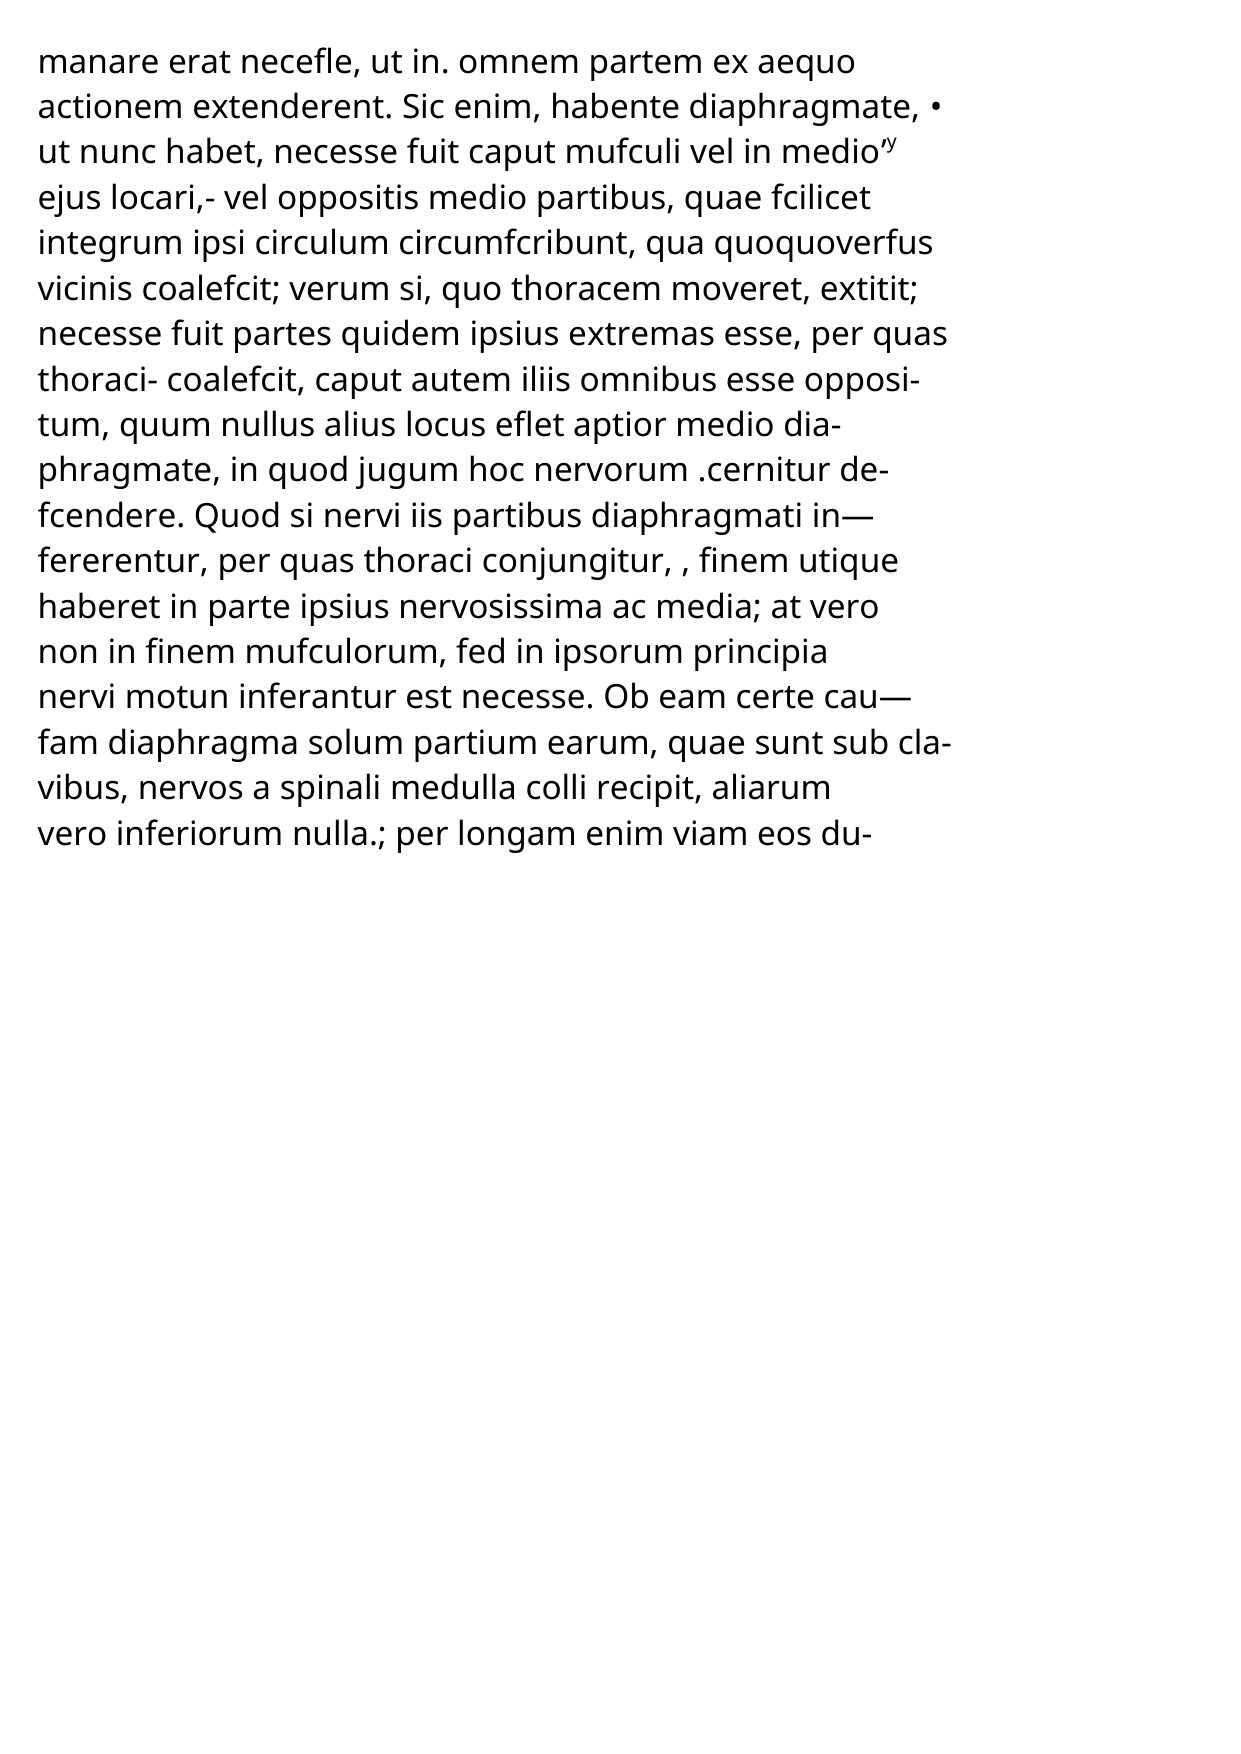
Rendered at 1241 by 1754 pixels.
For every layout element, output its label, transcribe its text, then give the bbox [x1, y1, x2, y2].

text manare erat necefle, ut in. omnem partem ex aequo actionem extenderent. Sic enim, habente diaphragmate, • ut nunc habet, necesse fuit caput mufculi vel in medio’y ejus locari,- vel oppositis medio partibus, quae fcilicet integrum ipsi circulum circumfcribunt, qua quoquoverfus vicinis coalefcit; verum si, quo thoracem moveret, extitit; necesse fuit partes quidem ipsius extremas esse, per quas thoraci- coalefcit, caput autem iliis omnibus esse opposi- tum, quum nullus alius locus eflet aptior medio dia- phragmate, in quod jugum hoc nervorum .cernitur de- fcendere. Quod si nervi iis partibus diaphragmati in— fererentur, per quas thoraci conjungitur, , finem utique haberet in parte ipsius nervosissima ac media; at vero non in finem mufculorum, fed in ipsorum principia nervi motun inferantur est necesse. Ob eam certe cau— fam diaphragma solum partium earum, quae sunt sub cla- vibus, nervos a spinali medulla colli recipit, aliarum vero inferiorum nulla.; per longam enim viam eos du- [37, 37, 1203, 855]
